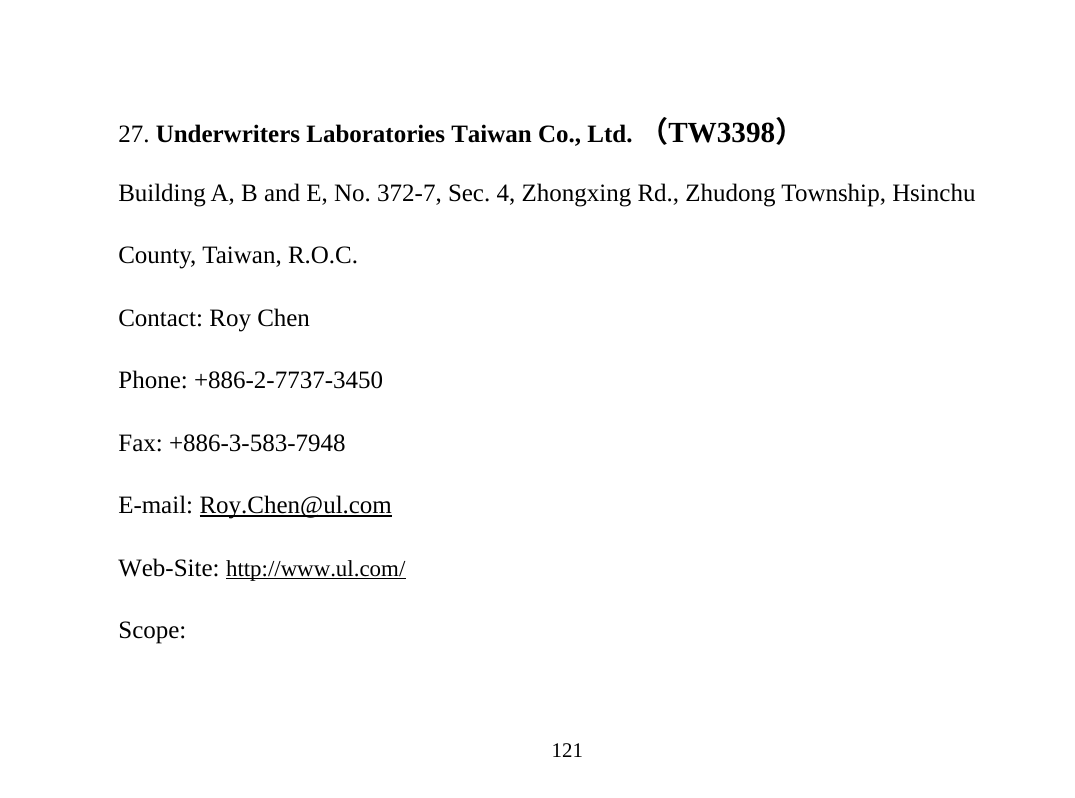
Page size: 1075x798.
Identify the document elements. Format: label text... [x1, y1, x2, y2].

text 27. Underwriters Laboratories Taiwan Co., Ltd. （TW3398） [118, 88, 1016, 150]
text Scope: [118, 588, 1016, 650]
text Building A, B and E, No. 372-7, Sec. 4, Zhongxing Rd., Zhudong Township, Hsinchu County, Taiwan, R.O.C. [118, 150, 1016, 275]
text Contact: Roy Chen Phone: +886-2-7737-3450 Fax: +886-3-583-7948 E-mail: Roy.Chen@ul.com Web-Site: http://www.ul.com/ [118, 275, 1016, 588]
